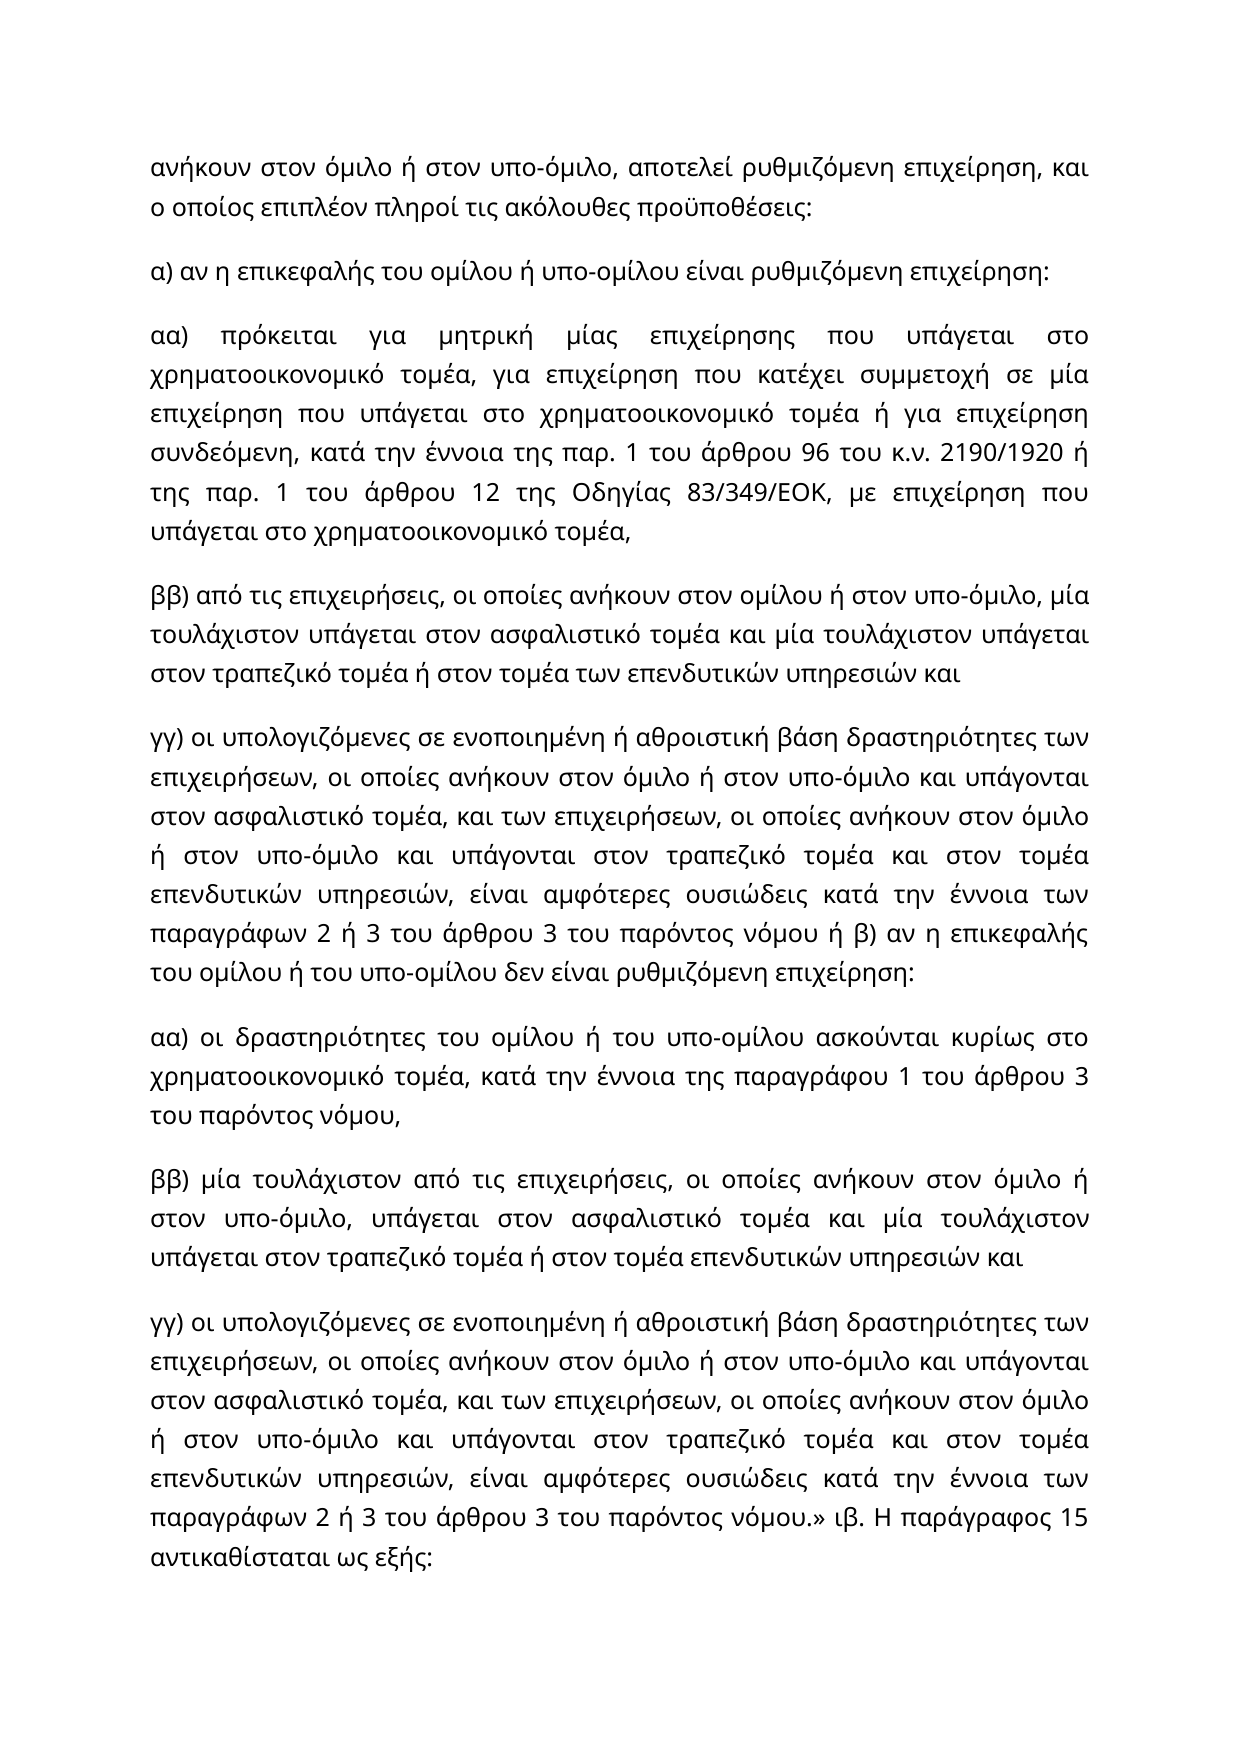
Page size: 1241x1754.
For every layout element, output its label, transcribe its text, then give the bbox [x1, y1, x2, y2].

text αα) πρόκειται για μητρική μίας επιχείρησης που υπάγεται στο χρηματοοικονομικό τομέα, για επιχείρηση που κατέχει συμμετοχή σε μία επιχείρηση που υπάγεται στο χρηματοοικονομικό τομέα ή για επιχείρηση συνδεόμενη, κατά την έννοια της παρ. 1 του άρθρου 96 του κ.ν. 2190/1920 ή της παρ. 1 του άρθρου 12 της Οδηγίας 83/349/ΕΟΚ, με επιχείρηση που υπάγεται στο χρηματοοικονομικό τομέα, [150, 317, 1090, 547]
text γγ) οι υπολογιζόμενες σε ενοποιημένη ή αθροιστική βάση δραστηριότητες των επιχειρήσεων, οι οποίες ανήκουν στον όμιλο ή στον υπο-όμιλο και υπάγονται στον ασφαλιστικό τομέα, και των επιχειρήσεων, οι οποίες ανήκουν στον όμιλο ή στον υπο-όμιλο και υπάγονται στον τραπεζικό τομέα και στον τομέα επενδυτικών υπηρεσιών, είναι αμφότερες ουσιώδεις κατά την έννοια των παραγράφων 2 ή 3 του άρθρου 3 του παρόντος νόμου ή β) αν η επικεφαλής του ομίλου ή του υπο-ομίλου δεν είναι ρυθμιζόμενη επιχείρηση: [150, 720, 1090, 989]
text ββ) από τις επιχειρήσεις, οι οποίες ανήκουν στον ομίλου ή στον υπο-όμιλο, μία τουλάχιστον υπάγεται στον ασφαλιστικό τομέα και μία τουλάχιστον υπάγεται στον τραπεζικό τομέα ή στον τομέα των επενδυτικών υπηρεσιών και [150, 577, 1090, 690]
text ανήκουν στον όμιλο ή στον υπο-όμιλο, αποτελεί ρυθμιζόμενη επιχείρηση, και ο οποίος επιπλέον πληροί τις ακόλουθες προϋποθέσεις: [150, 150, 1090, 223]
text αα) οι δραστηριότητες του ομίλου ή του υπο-ομίλου ασκούνται κυρίως στο χρηματοοικονομικό τομέα, κατά την έννοια της παραγράφου 1 του άρθρου 3 του παρόντος νόμου, [150, 1019, 1090, 1132]
text α) αν η επικεφαλής του ομίλου ή υπο-ομίλου είναι ρυθμιζόμενη επιχείρηση: [150, 253, 1090, 287]
text γγ) οι υπολογιζόμενες σε ενοποιημένη ή αθροιστική βάση δραστηριότητες των επιχειρήσεων, οι οποίες ανήκουν στον όμιλο ή στον υπο-όμιλο και υπάγονται στον ασφαλιστικό τομέα, και των επιχειρήσεων, οι οποίες ανήκουν στον όμιλο ή στον υπο-όμιλο και υπάγονται στον τραπεζικό τομέα και στον τομέα επενδυτικών υπηρεσιών, είναι αμφότερες ουσιώδεις κατά την έννοια των παραγράφων 2 ή 3 του άρθρου 3 του παρόντος νόμου.» ιβ. Η παράγραφος 15 αντικαθίσταται ως εξής: [150, 1304, 1090, 1573]
text ββ) μία τουλάχιστον από τις επιχειρήσεις, οι οποίες ανήκουν στον όμιλο ή στον υπο-όμιλο, υπάγεται στον ασφαλιστικό τομέα και μία τουλάχιστον υπάγεται στον τραπεζικό τομέα ή στον τομέα επενδυτικών υπηρεσιών και [150, 1162, 1090, 1274]
